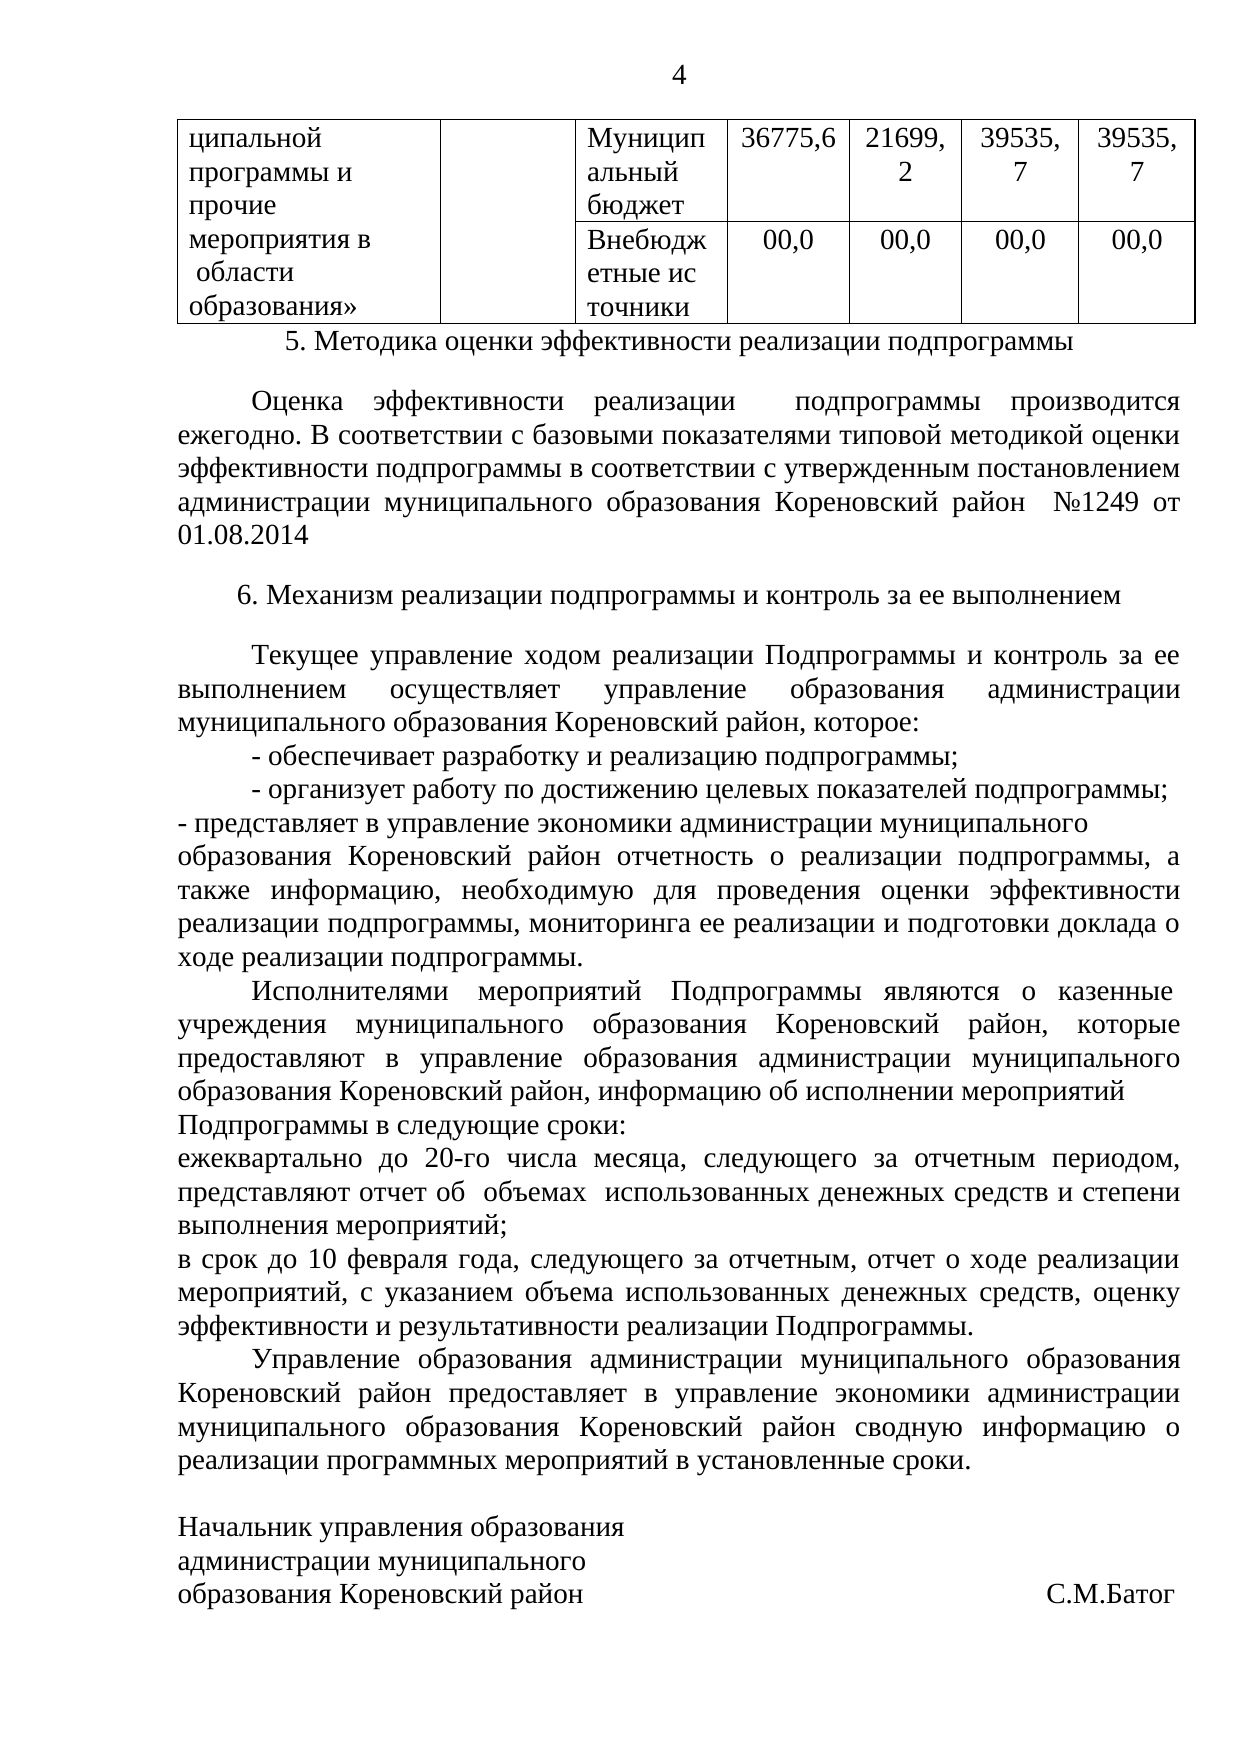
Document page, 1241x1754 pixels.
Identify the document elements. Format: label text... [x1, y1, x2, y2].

text 4 [177, 57, 1181, 91]
text образования Кореновский район отчетность о реализации подпрограммы, а также информацию, необходимую для проведения оценки эффективности реализации подпрограммы, мониторинга ее реализации и подготовки доклада о ходе реализации подпрограммы. [177, 838, 1181, 973]
table_cell 00,0 [728, 222, 849, 322]
text 6. Механизм реализации подпрограммы и контроль за ее выполнением [177, 577, 1181, 611]
text Исполнителями мероприятий Подпрограммы являются о казенные [177, 973, 1181, 1006]
table_cell 00,0 [962, 222, 1078, 322]
table_header [441, 120, 575, 322]
table_header 21699,2 [850, 120, 961, 221]
text Начальник управления образования [177, 1509, 1181, 1543]
table_cell 00,0 [850, 222, 961, 322]
text - организует работу по достижению целевых показателей подпрограммы; [177, 771, 1181, 805]
text Управление образования администрации муниципального образования Кореновский район предоставляет в управление экономики администрации муниципального образования Кореновский район сводную информацию о реализации программных мероприятий в установленные сроки. [177, 1342, 1181, 1476]
table_cell 00,0 [1079, 222, 1194, 322]
text - представляет в управление экономики администрации муниципального [177, 805, 1181, 838]
text в срок до 10 февраля года, следующего за отчетным, отчет о ходе реализации мероприятий, с указанием объема использованных денежных средств, оценку эффективности и результативности реализации Подпрограммы. [177, 1241, 1181, 1342]
text учреждения муниципального образования Кореновский район, которые предоставляют в управление образования администрации муниципального образования Кореновский район, информацию об исполнении мероприятий [177, 1006, 1181, 1107]
table_header 39535,7 [962, 120, 1078, 221]
text Оценка эффективности реализации подпрограммы производится ежегодно. В соответствии с базовыми показателями типовой методикой оценки эффективности подпрограммы в соответствии с утвержденным постановлением администрации муниципального образования Кореновский район №1249 от 01.08.2014 [177, 383, 1181, 551]
text ежеквартально до 20-го числа месяца, следующего за отчетным периодом, представляют отчет об объемах использованных денежных средств и степени выполнения мероприятий; [177, 1140, 1181, 1241]
text администрации муниципального [177, 1543, 1181, 1576]
text Подпрограммы в следующие сроки: [177, 1107, 1181, 1140]
table_cell Внебюджетные ис точники [576, 222, 727, 322]
table_header 36775,6 [728, 120, 849, 221]
table_header ципальной программы и прочие мероприятия в области образования» [178, 120, 440, 322]
text 5. Методика оценки эффективности реализации подпрограммы [177, 324, 1181, 357]
text - обеспечивает разработку и реализацию подпрограммы; [177, 738, 1181, 771]
text Текущее управление ходом реализации Подпрограммы и контроль за ее выполнением осуществляет управление образования администрации муниципального образования Кореновский район, которое: [177, 637, 1181, 738]
table_header 39535,7 [1079, 120, 1194, 221]
text образования Кореновский район С.М.Батог [177, 1576, 1181, 1610]
table_header Муниципальный бюджет [576, 120, 727, 221]
